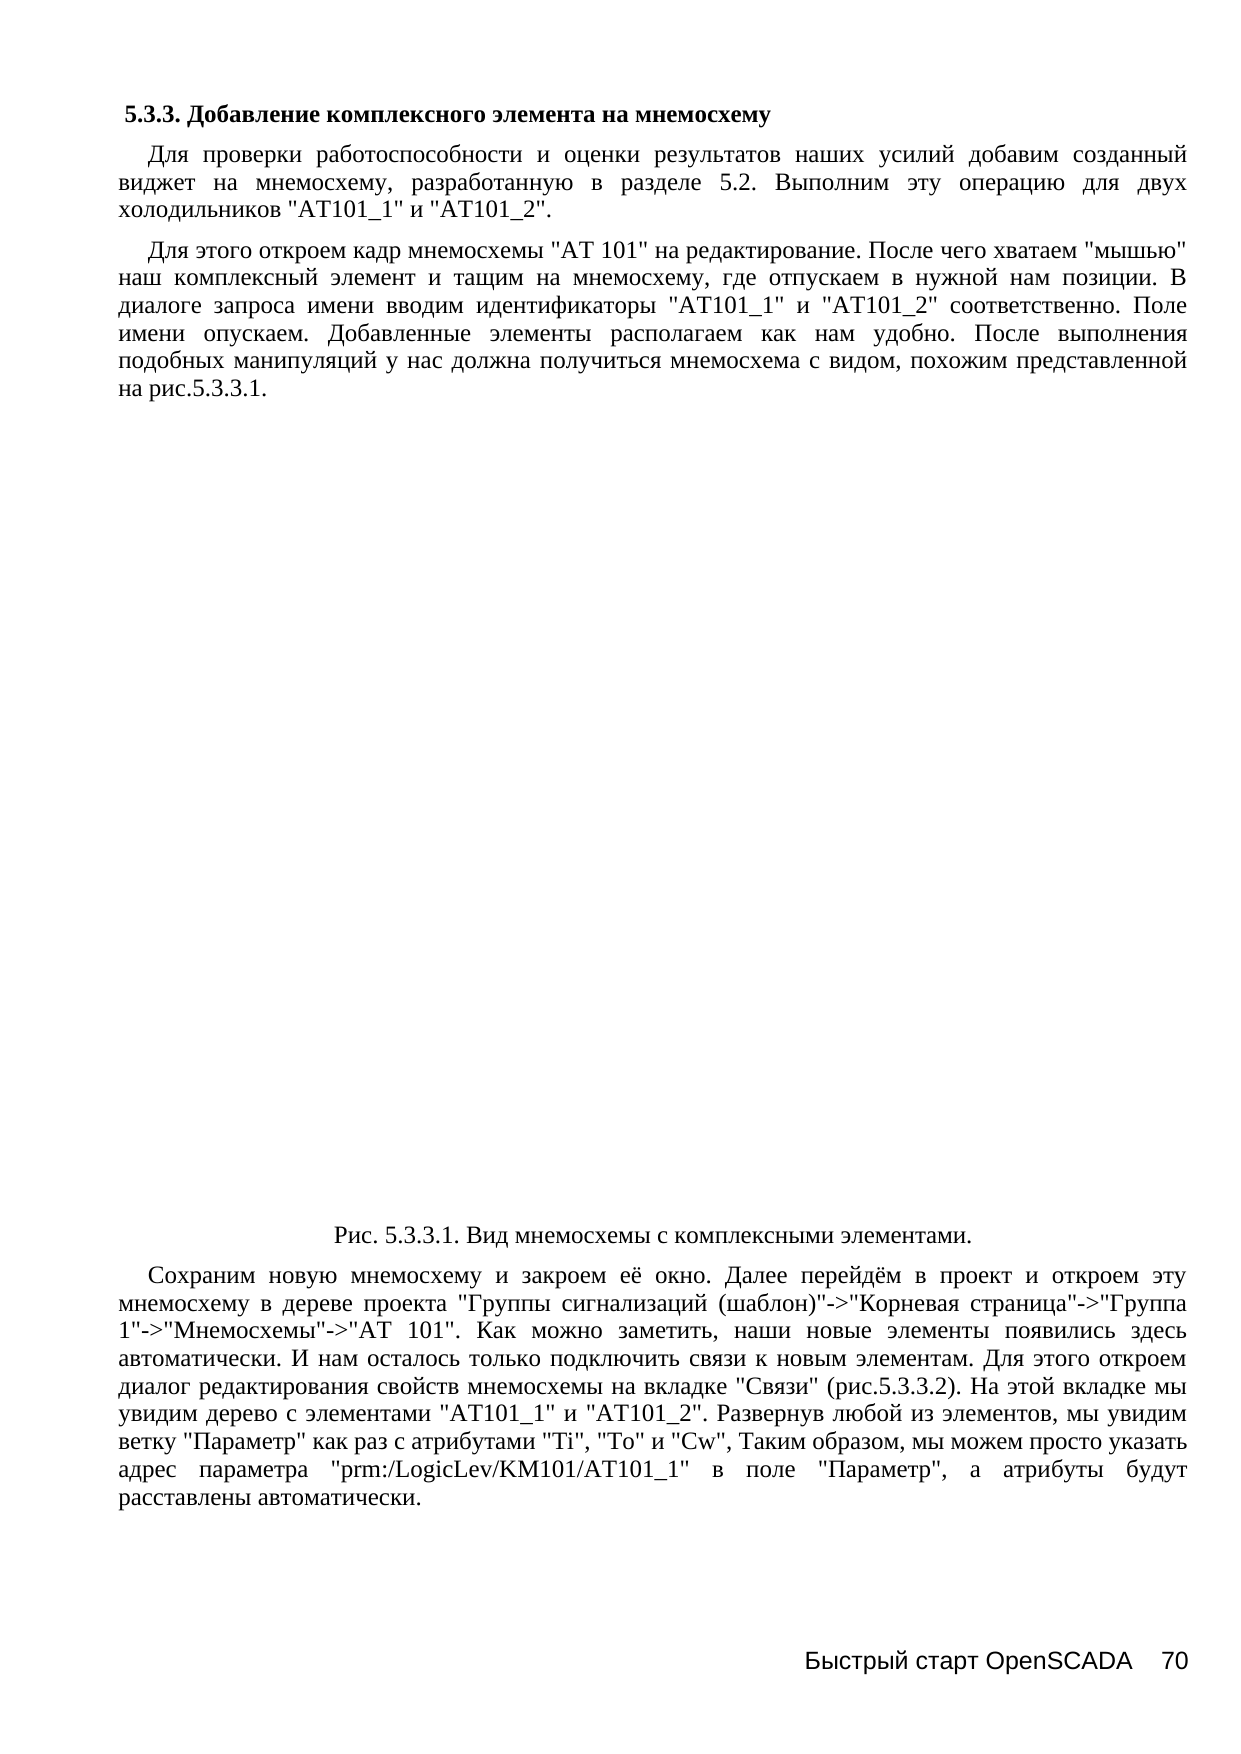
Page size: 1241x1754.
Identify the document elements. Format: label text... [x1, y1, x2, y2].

text Для этого откроем кадр мнемосхемы "AT 101" на редактирование. После чего хватаем "мышью" наш комплексный элемент и тащим на мнемосхему, где отпускаем в нужной нам позиции. В диалоге запроса имени вводим идентификаторы "AT101_1" и "AT101_2" соответственно. Поле имени опускаем. Добавленные элементы располагаем как нам удобно. После выполнения подобных манипуляций у нас должна получиться мнемосхема с видом, похожим представленной на рис.5.3.3.1. [118, 236, 1188, 402]
text Рис. 5.3.3.1. Вид мнемосхемы с комплексными элементами. [118, 414, 1188, 1249]
subtitle 5.3.3. Добавление комплексного элемента на мнемосхему [118, 100, 1188, 128]
text Для проверки работоспособности и оценки результатов наших усилий добавим созданный виджет на мнемосхему, разработанную в разделе 5.2. Выполним эту операцию для двух холодильников "AT101_1" и "AT101_2". [118, 140, 1188, 223]
text Сохраним новую мнемосхему и закроем её окно. Далее перейдём в проект и откроем эту мнемосхему в дереве проекта "Группы сигнализаций (шаблон)"->"Корневая страница"->"Группа 1"->"Мнемосхемы"->"AT 101". Как можно заметить, наши новые элементы появились здесь автоматически. И нам осталось только подключить связи к новым элементам. Для этого откроем диалог редактирования свойств мнемосхемы на вкладке "Связи" (рис.5.3.3.2). На этой вкладке мы увидим дерево с элементами "AT101_1" и "AT101_2". Развернув любой из элементов, мы увидим ветку "Параметр" как раз с атрибутами "Ti", "To" и "Cw", Таким образом, мы можем просто указать адрес параметра "prm:/LogicLev/KM101/AT101_1" в поле "Параметр", а атрибуты будут расставлены автоматически. [118, 1261, 1188, 1510]
